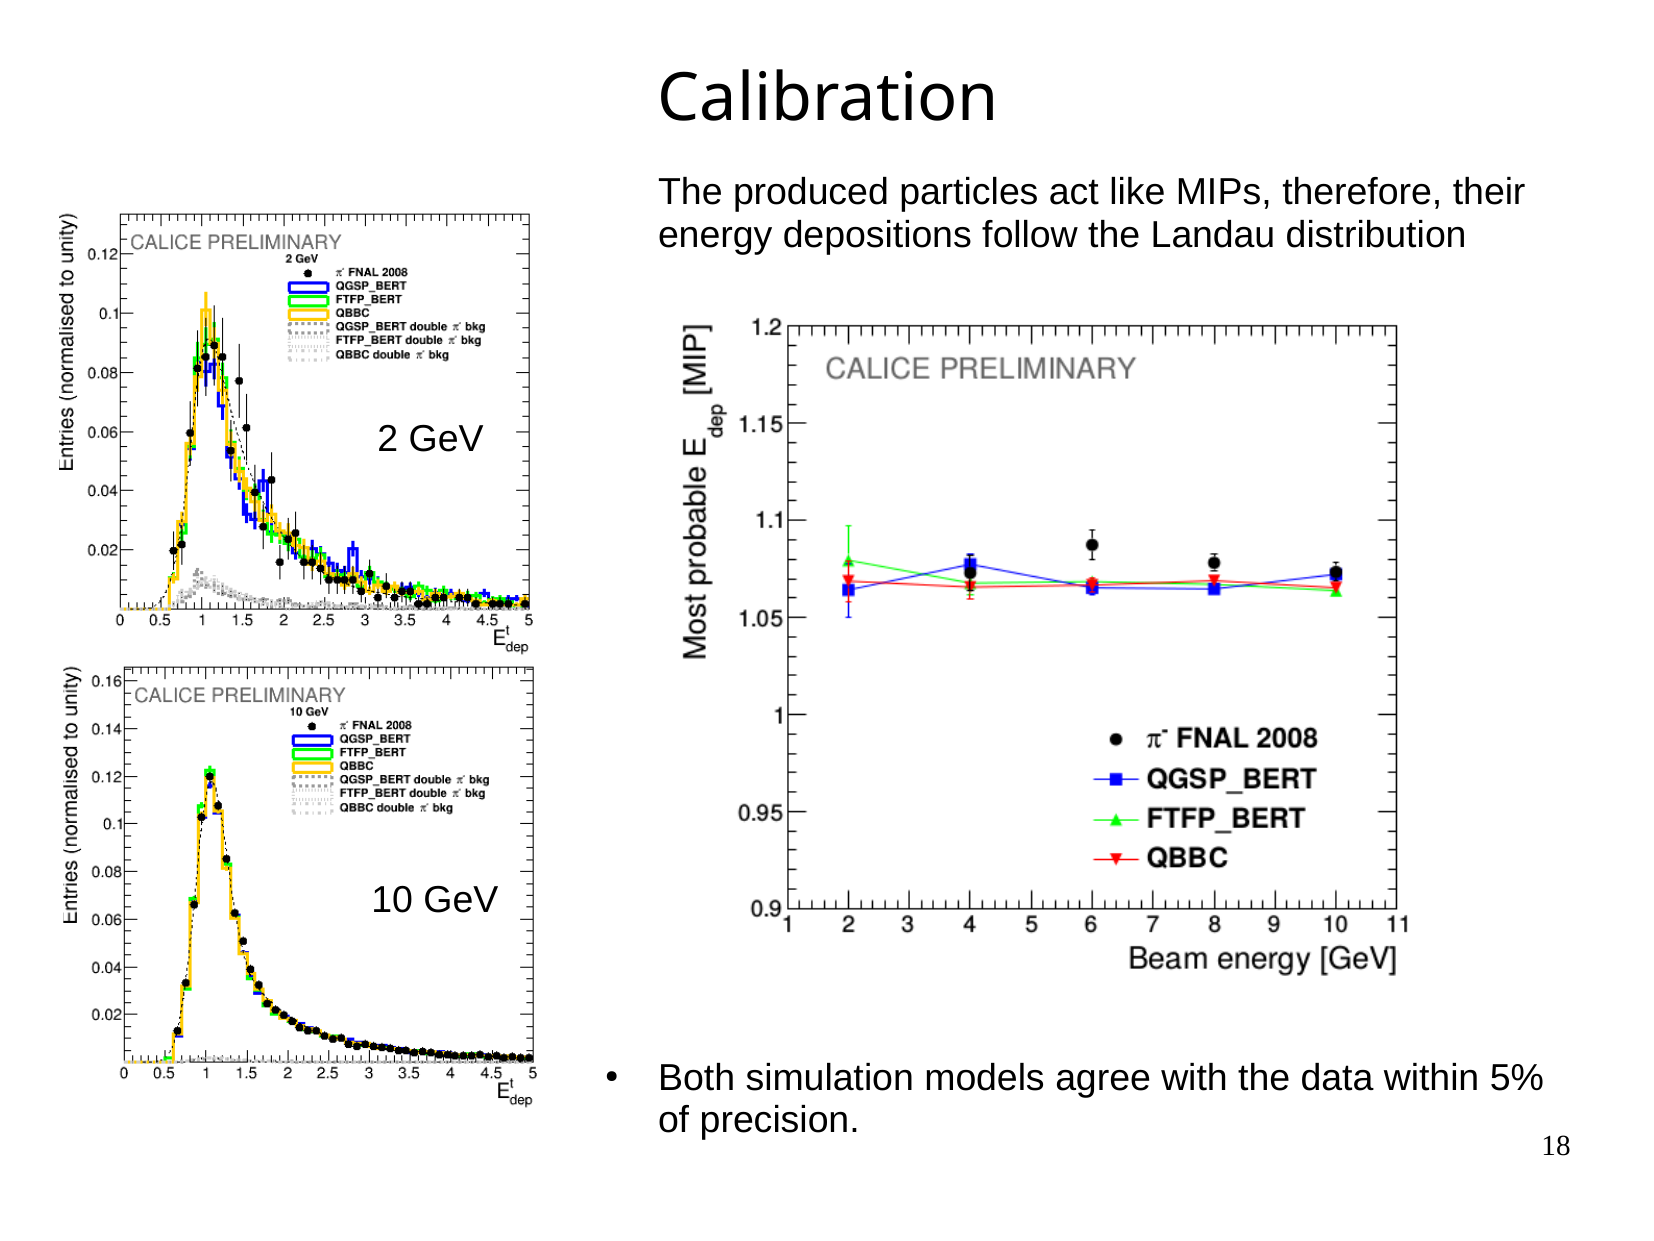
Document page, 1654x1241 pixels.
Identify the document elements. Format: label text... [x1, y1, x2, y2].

text_box 2 GeV [362, 410, 499, 468]
text_box 10 GeV [356, 870, 514, 928]
picture [677, 330, 1469, 978]
picture [59, 168, 548, 1109]
title Calibration [85, 52, 1571, 138]
list The produced particles act like MIPs, therefore, their energy depositions follow the Landau distribution [587, 171, 1571, 330]
list Both simulation models agree with the data within 5% of precision. [587, 1056, 1571, 1216]
